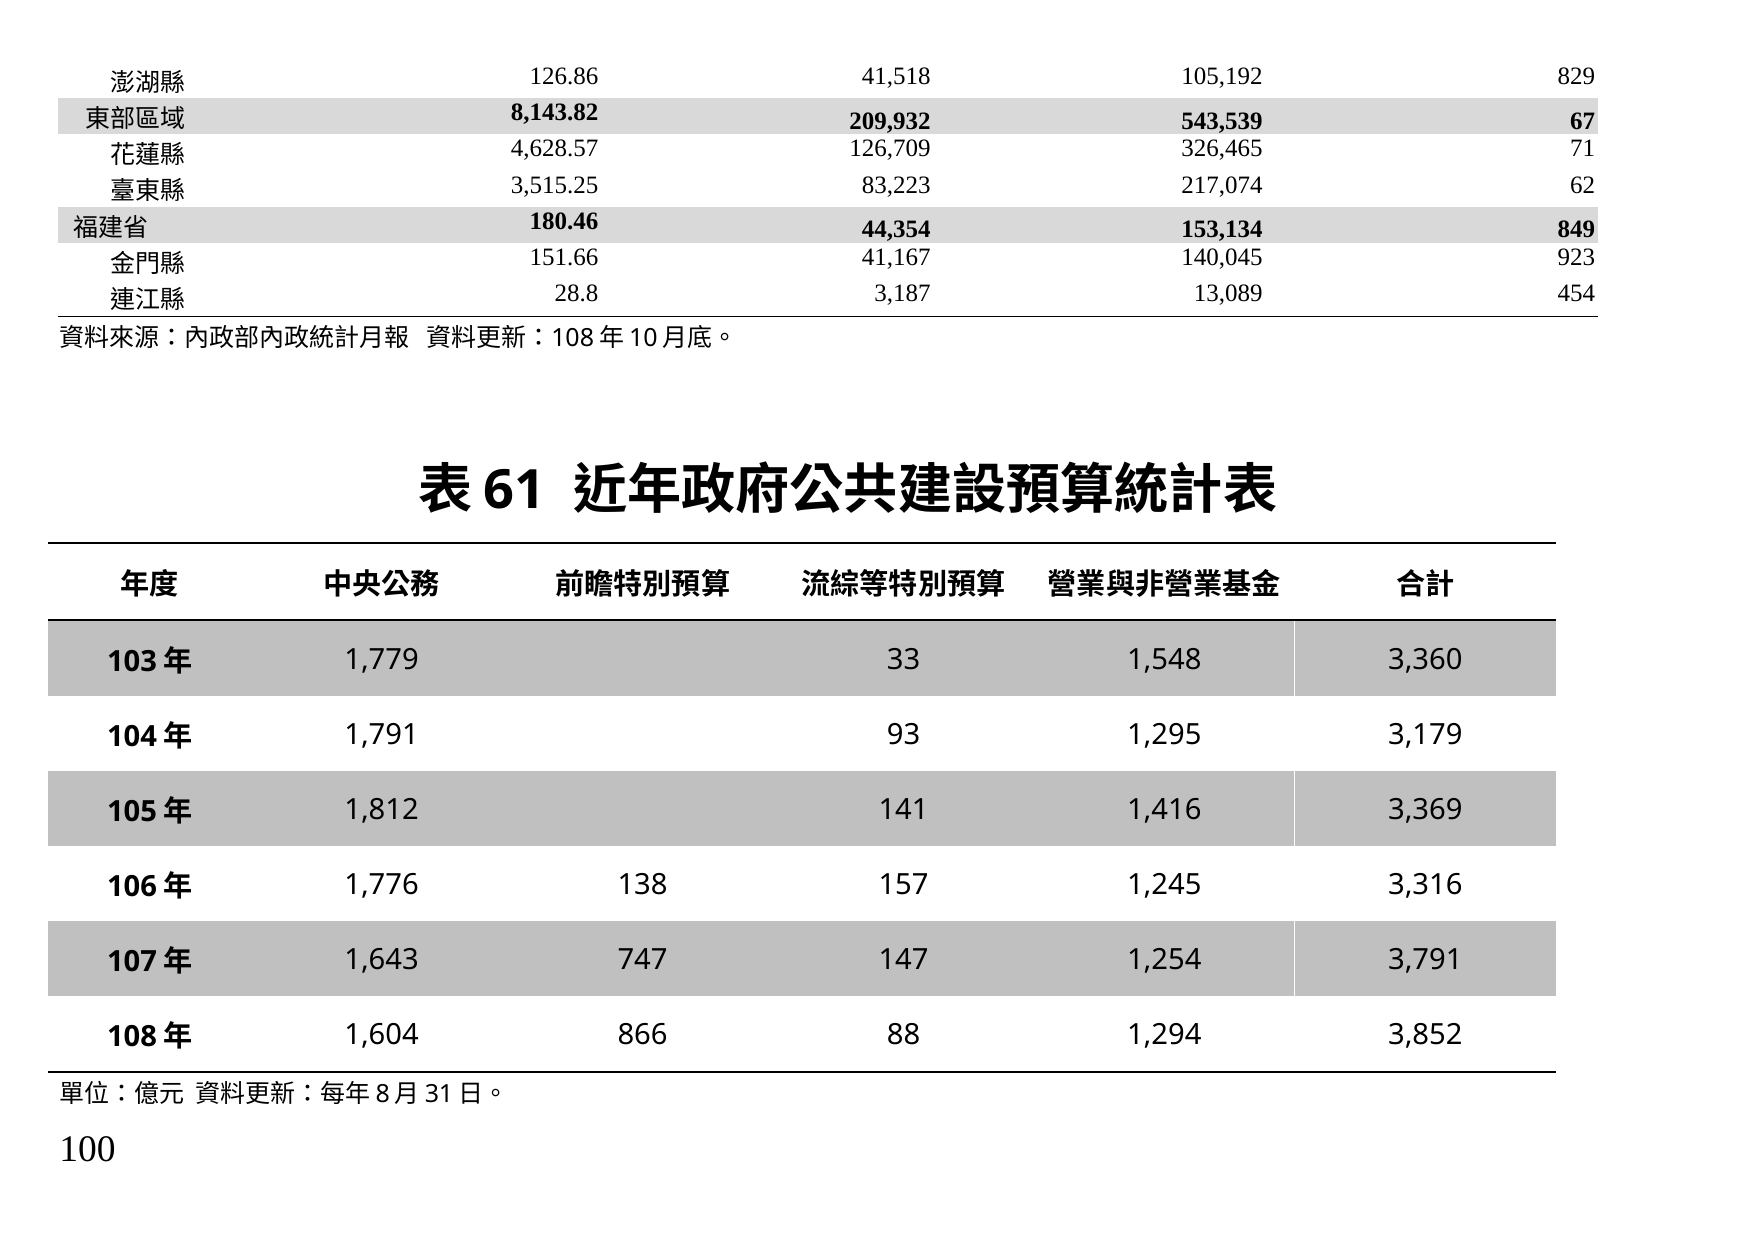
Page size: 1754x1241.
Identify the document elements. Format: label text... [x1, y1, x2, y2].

table_cell 104年 [48, 696, 251, 771]
table_cell 41,518 [601, 62, 933, 98]
table_cell 126.86 [269, 62, 601, 98]
table_cell 140,045 [933, 243, 1265, 279]
table_cell 83,223 [601, 171, 933, 207]
table_cell [512, 621, 773, 696]
text 單位：億元 資料更新：每年8月31日。 [59, 1073, 1636, 1111]
table_cell 157 [773, 846, 1034, 921]
table_cell 3,179 [1295, 696, 1556, 771]
table_cell 1,776 [251, 846, 512, 921]
table_cell 126,709 [601, 135, 933, 171]
table_cell 3,515.25 [269, 171, 601, 207]
table_cell 福建省 [58, 207, 269, 243]
table_cell 62 [1265, 171, 1598, 207]
table_cell 217,074 [933, 171, 1265, 207]
table_header 營業與非營業基金 [1034, 544, 1294, 619]
table_cell 3,369 [1295, 771, 1556, 846]
subtitle 表61 近年政府公共建設預算統計表 [59, 429, 1636, 542]
table_cell 141 [773, 771, 1034, 846]
table_cell 1,604 [251, 996, 512, 1071]
table_cell 28.8 [269, 280, 601, 316]
table_cell 147 [773, 921, 1034, 996]
table_cell 1,548 [1034, 621, 1294, 696]
table_cell 13,089 [933, 280, 1265, 316]
table_cell 326,465 [933, 135, 1265, 171]
table_cell [512, 696, 773, 771]
table_cell 連江縣 [58, 280, 269, 316]
table_cell 454 [1265, 280, 1598, 316]
table_cell 1,295 [1034, 696, 1294, 771]
table_cell 180.46 [269, 207, 601, 243]
table_cell 3,360 [1295, 621, 1556, 696]
table_header 年度 [48, 544, 251, 619]
table_cell 747 [512, 921, 773, 996]
table_cell 105,192 [933, 62, 1265, 98]
table_cell 829 [1265, 62, 1598, 98]
table_cell 543,539 [933, 98, 1265, 134]
table_cell 1,416 [1034, 771, 1294, 846]
table_cell 71 [1265, 135, 1598, 171]
table_header 中央公務 [251, 544, 512, 619]
table_cell 1,791 [251, 696, 512, 771]
table_cell 209,932 [601, 98, 933, 134]
table_cell 1,254 [1034, 921, 1294, 996]
table_cell 3,852 [1295, 996, 1556, 1071]
table_cell 103年 [48, 621, 251, 696]
table_header 合計 [1295, 544, 1556, 619]
table_cell 138 [512, 846, 773, 921]
table_cell 849 [1265, 207, 1598, 243]
table_cell 93 [773, 696, 1034, 771]
table_cell 1,294 [1034, 996, 1294, 1071]
table_cell 金門縣 [58, 243, 269, 279]
table_cell 4,628.57 [269, 135, 601, 171]
text 資料來源：內政部內政統計月報 資料更新：108年10月底。 [59, 317, 1636, 354]
table_cell 花蓮縣 [58, 135, 269, 171]
table_cell 866 [512, 996, 773, 1071]
table_cell 41,167 [601, 243, 933, 279]
table_cell 106年 [48, 846, 251, 921]
table_cell 1,643 [251, 921, 512, 996]
table_cell 1,779 [251, 621, 512, 696]
table_cell 3,791 [1295, 921, 1556, 996]
table_cell 8,143.82 [269, 98, 601, 134]
table_cell 923 [1265, 243, 1598, 279]
table_cell 153,134 [933, 207, 1265, 243]
table_cell 臺東縣 [58, 171, 269, 207]
table_cell 3,316 [1295, 846, 1556, 921]
table_cell 3,187 [601, 280, 933, 316]
table_cell 33 [773, 621, 1034, 696]
table_cell [512, 771, 773, 846]
table_header 流綜等特別預算 [773, 544, 1034, 619]
table_cell 107年 [48, 921, 251, 996]
table_cell 44,354 [601, 207, 933, 243]
table_header 前瞻特別預算 [512, 544, 773, 619]
table_cell 151.66 [269, 243, 601, 279]
table_cell 1,812 [251, 771, 512, 846]
table_cell 東部區域 [58, 98, 269, 134]
table_cell 67 [1265, 98, 1598, 134]
table_cell 88 [773, 996, 1034, 1071]
table_cell 105年 [48, 771, 251, 846]
table_cell 澎湖縣 [58, 62, 269, 98]
table_cell 108年 [48, 996, 251, 1071]
table_cell 1,245 [1034, 846, 1294, 921]
